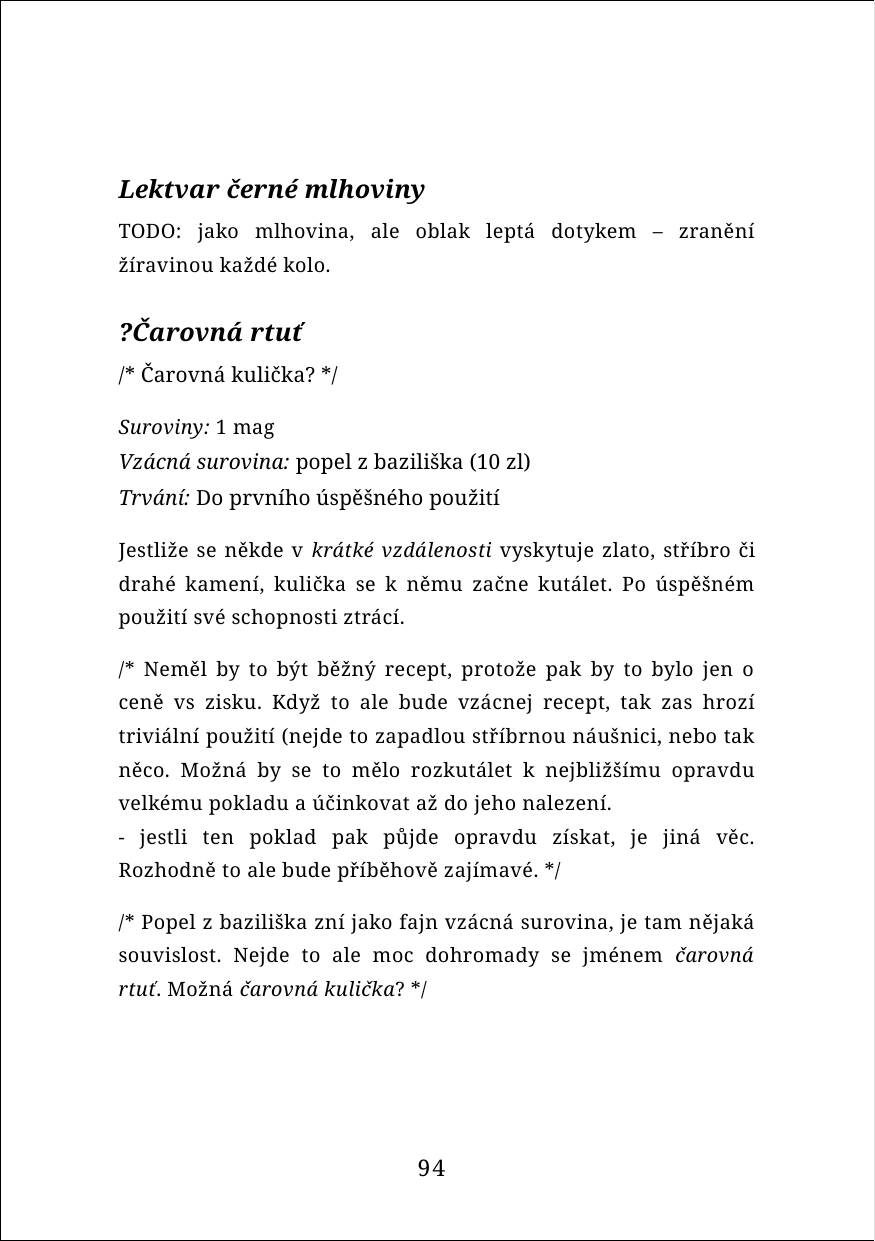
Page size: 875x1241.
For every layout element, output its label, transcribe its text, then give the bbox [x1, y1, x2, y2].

text /* Čarovná kulička? */ [118, 360, 756, 389]
subtitle Lektvar černé mlhoviny [118, 172, 756, 206]
text Jestliže se někde v krátké vzdálenosti vyskytuje zlato, stříbro či drahé kamení, kulička se k němu začne kutálet. Po úspěšném použití své schopnosti ztrácí. [118, 536, 756, 631]
text /* Neměl by to být běžný recept, protože pak by to bylo jen o ceně vs zisku. Když to ale bude vzácnej recept, tak zas hrozí triviální použití (nejde to zapadlou stříbrnou náušnici, nebo tak něco. Možná by se to mělo rozkutálet k nejbližšímu opravdu velkému pokladu a účinkovat až do jeho nalezení. - jestli ten poklad pak půjde opravdu získat, je jiná věc. Rozhodně to ale bude příběhově zajímavé. */ [118, 655, 756, 884]
text /* Popel z baziliška zní jako fajn vzácná surovina, je tam nějaká souvislost. Nejde to ale moc dohromady se jménem čarovná rtuť. Možná čarovná kulička? */ [118, 908, 756, 1002]
subtitle ?Čarovná rtuť [118, 314, 756, 348]
text TODO: jako mlhovina, ale oblak leptá dotykem – zranění žíravinou každé kolo. [118, 218, 756, 278]
text Suroviny: 1 mag Vzácná surovina: popel z baziliška (10 zl) Trvání: Do prvního úspěšného použití [118, 413, 756, 511]
